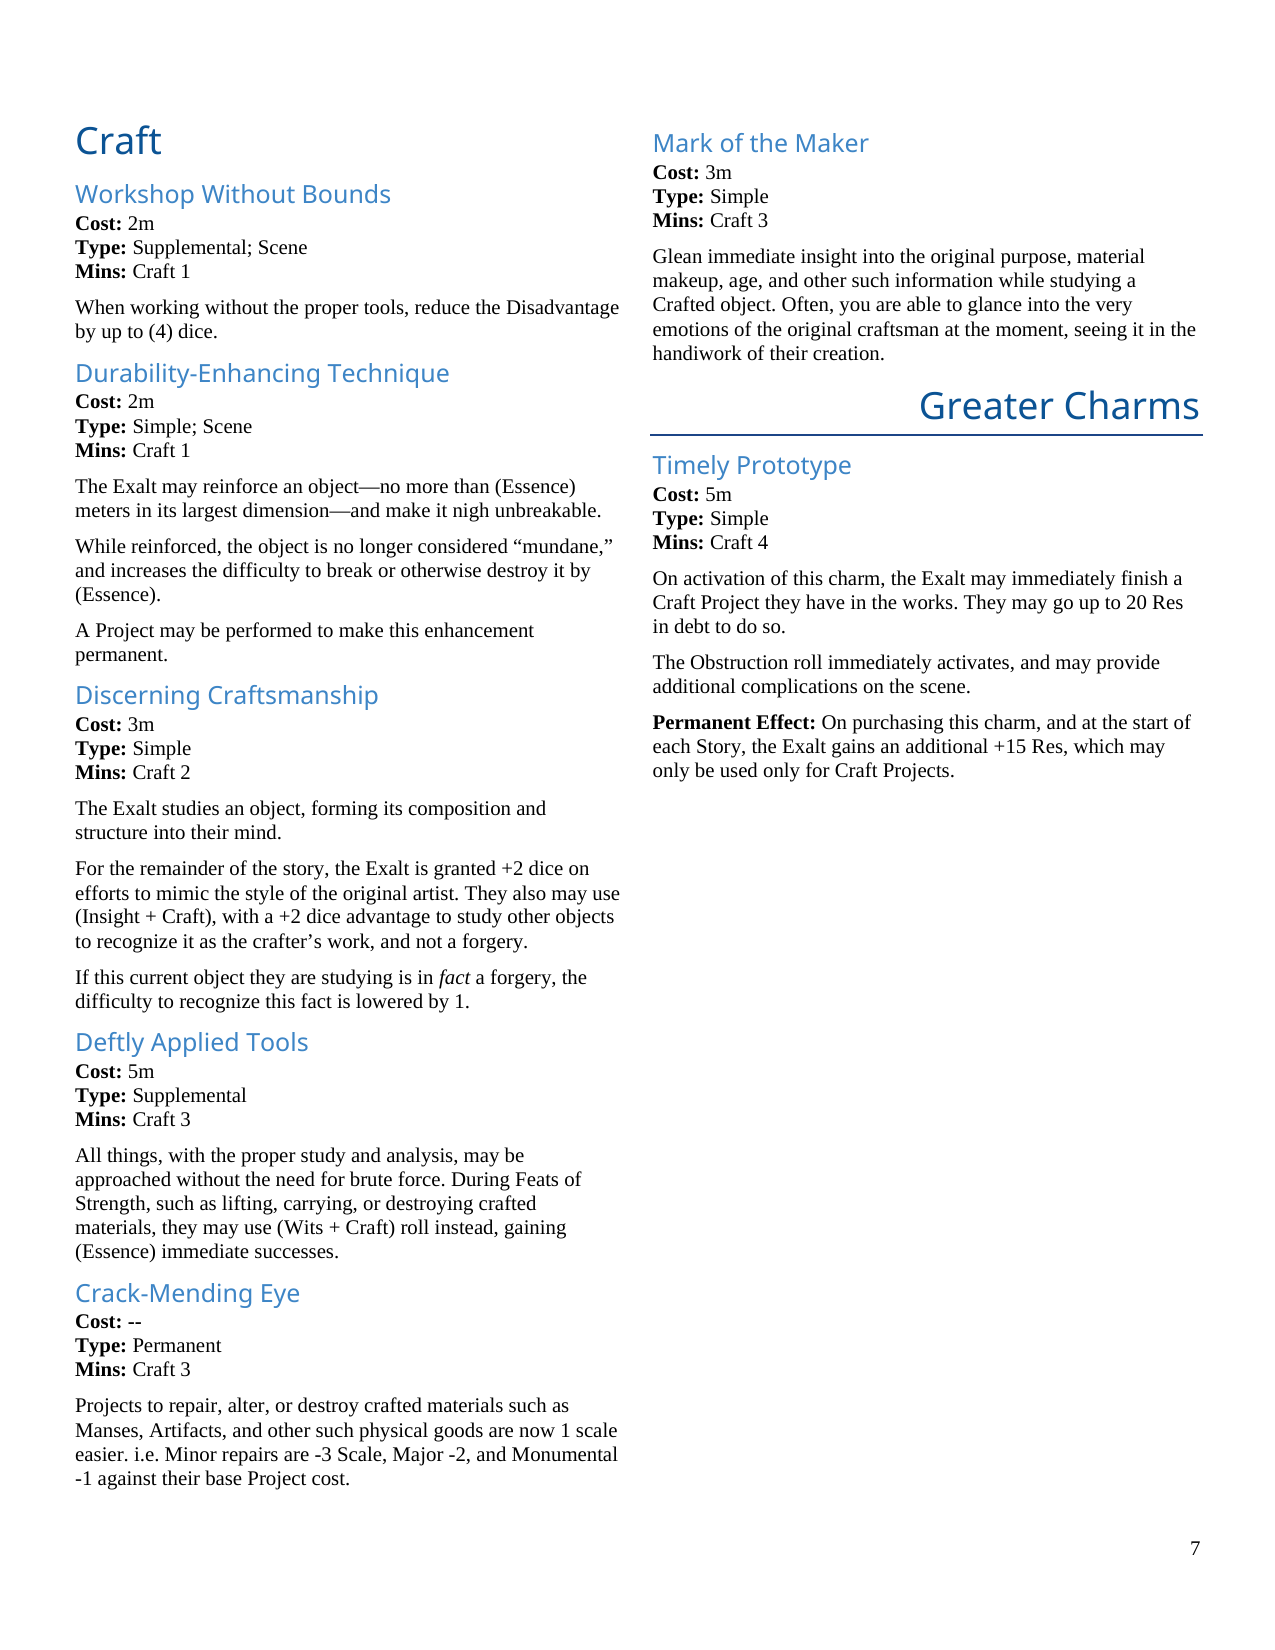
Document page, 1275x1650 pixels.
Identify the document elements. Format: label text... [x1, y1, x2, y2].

subtitle Deftly Applied Tools [75, 1025, 622, 1059]
subtitle Discerning Craftsmanship [75, 678, 622, 712]
text Cost: 3m Type: Simple Mins: Craft 2 [75, 712, 622, 784]
text Cost: 5m Type: Supplemental Mins: Craft 3 [75, 1059, 622, 1131]
subtitle Durability-Enhancing Technique [75, 355, 622, 389]
text Projects to repair, alter, or destroy crafted materials such as Manses, Artifacts, and other such physical goods are now 1 scale easier. i.e. Minor repairs are -3 Scale, Major -2, and Monumental -1 against their base Project cost. [75, 1393, 622, 1490]
text Cost: 2m Type: Supplemental; Scene Mins: Craft 1 [75, 211, 622, 283]
text On activation of this charm, the Exalt may immediately finish a Craft Project they have in the works. They may go up to 20 Res in debt to do so. [652, 566, 1200, 638]
text The Exalt may reinforce an object—no more than (Essence) meters in its largest dimension—and make it nigh unbreakable. [75, 474, 622, 522]
subtitle Workshop Without Bounds [75, 177, 622, 211]
text All things, with the proper study and analysis, may be approached without the need for brute force. During Feats of Strength, such as lifting, carrying, or destroying crafted materials, they may use (Wits + Craft) roll instead, gaining (Essence) immediate successes. [75, 1143, 622, 1263]
text The Exalt studies an object, forming its composition and structure into their mind. [75, 796, 622, 844]
text If this current object they are studying is in fact a forgery, the difficulty to recognize this fact is lowered by 1. [75, 964, 622, 1013]
subtitle Crack-Mending Eye [75, 1275, 622, 1309]
subtitle Craft [75, 114, 622, 165]
text The Obstruction roll immediately activates, and may provide additional complications on the scene. [652, 650, 1200, 698]
subtitle Greater Charms [649, 377, 1203, 436]
text Cost: 2m Type: Simple; Scene Mins: Craft 1 [75, 389, 622, 462]
text For the remainder of the story, the Exalt is granted +2 dice on efforts to mimic the style of the original artist. They also may use (Insight + Craft), with a +2 dice advantage to study other objects to recognize it as the crafter’s work, and not a forgery. [75, 856, 622, 953]
text A Project may be performed to make this enhancement permanent. [75, 618, 622, 666]
subtitle Mark of the Maker [652, 126, 1200, 160]
text While reinforced, the object is no longer considered “mundane,” and increases the difficulty to break or otherwise destroy it by (Essence). [75, 534, 622, 606]
text Cost: -- Type: Permanent Mins: Craft 3 [75, 1309, 622, 1381]
subtitle Timely Prototype [652, 448, 1200, 482]
text Glean immediate insight into the original purpose, material makeup, age, and other such information while studying a Crafted object. Often, you are able to glance into the very emotions of the original craftsman at the moment, seeing it in the handiwork of their creation. [652, 244, 1200, 364]
text Cost: 3m Type: Simple Mins: Craft 3 [652, 160, 1200, 232]
text Permanent Effect: On purchasing this charm, and at the start of each Story, the Exalt gains an additional +15 Res, which may only be used only for Craft Projects. [652, 710, 1200, 782]
text When working without the proper tools, reduce the Disadvantage by up to (4) dice. [75, 295, 622, 343]
text Cost: 5m Type: Simple Mins: Craft 4 [652, 482, 1200, 554]
